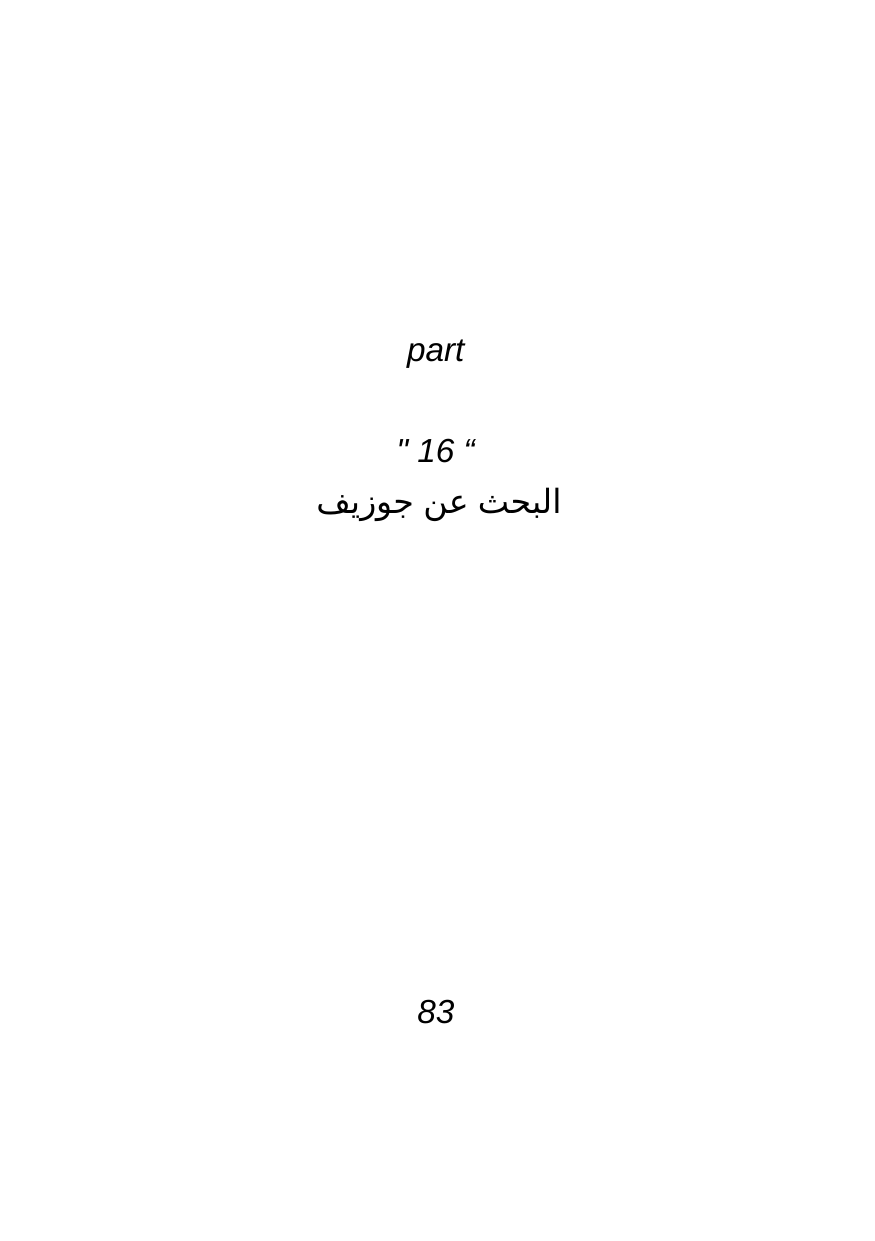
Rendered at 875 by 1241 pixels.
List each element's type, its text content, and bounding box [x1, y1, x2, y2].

text 83 [75, 992, 799, 1030]
text part [75, 330, 799, 368]
text " 16 “ [75, 432, 799, 470]
text البحث عن جوزيف [75, 482, 799, 521]
